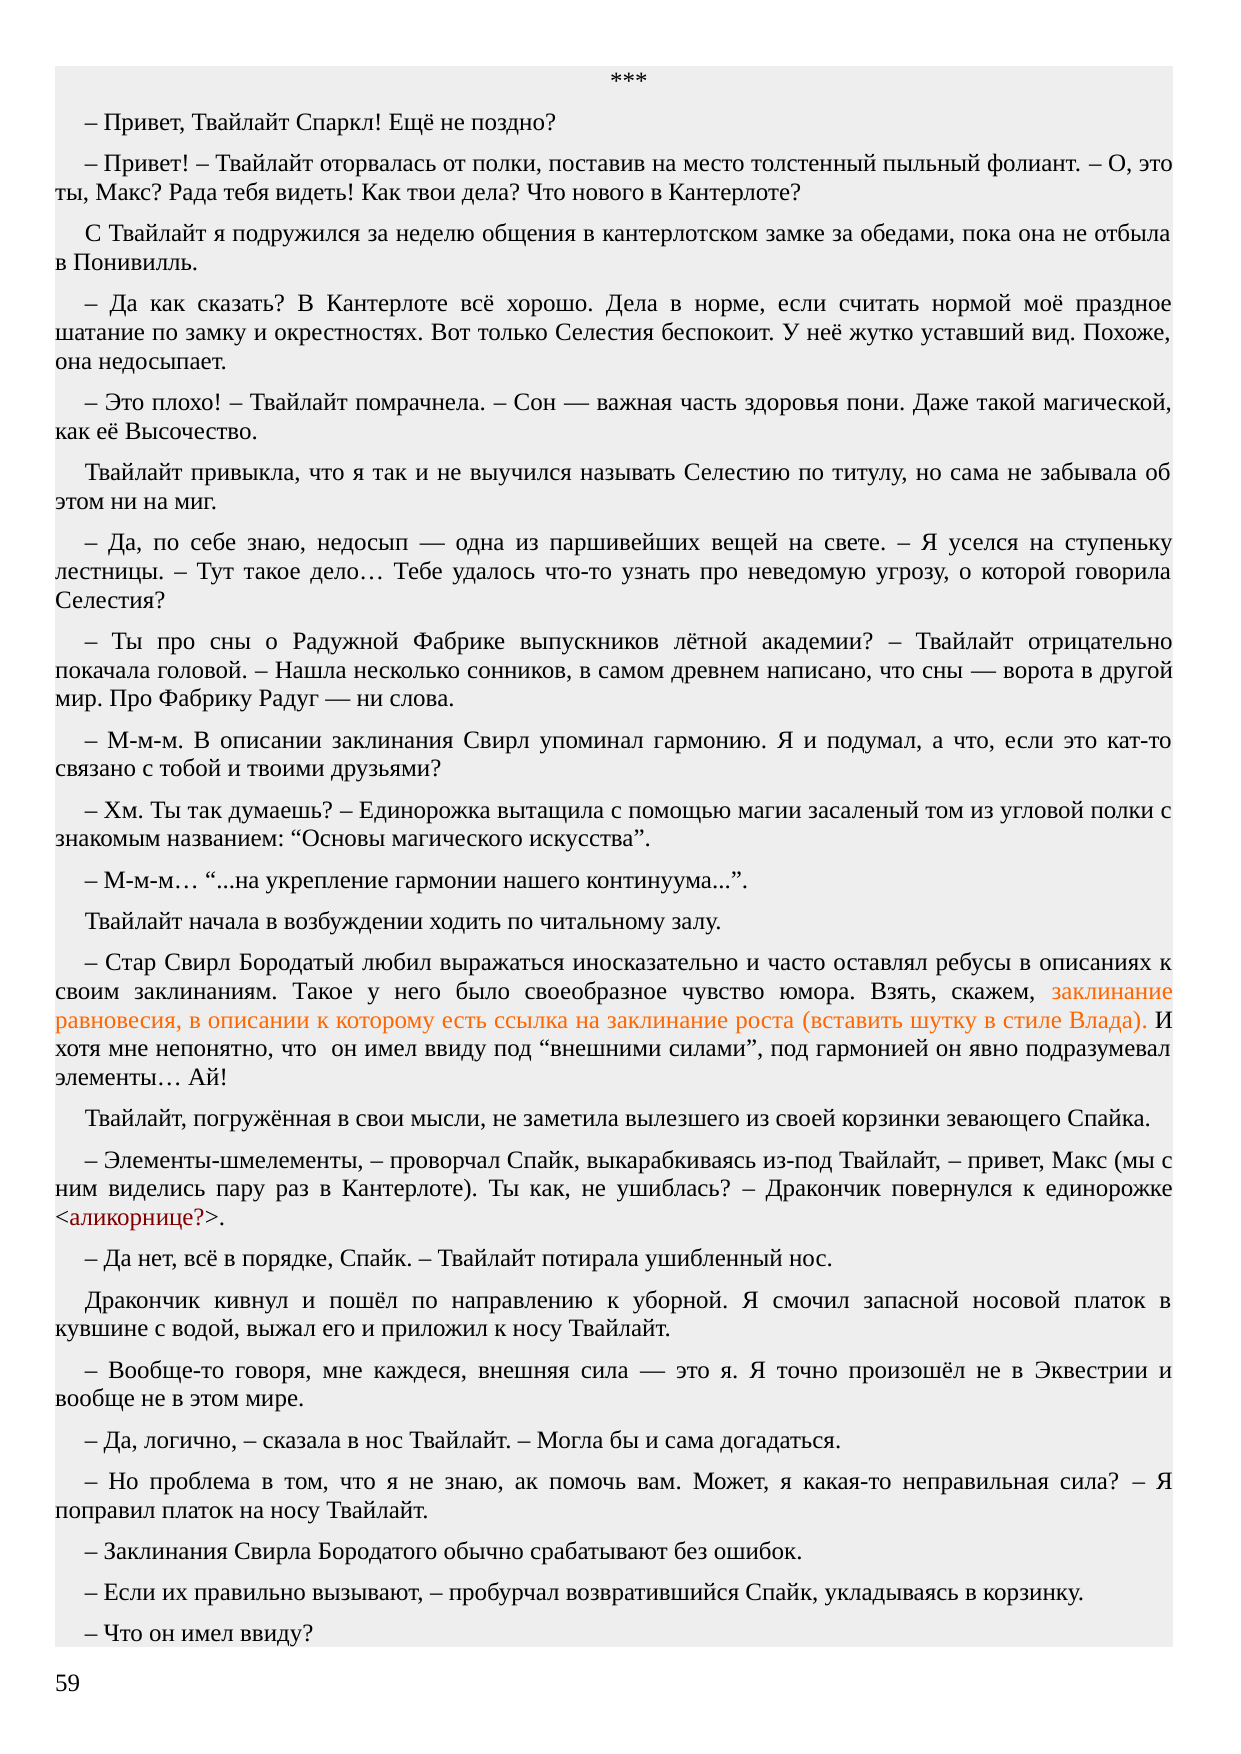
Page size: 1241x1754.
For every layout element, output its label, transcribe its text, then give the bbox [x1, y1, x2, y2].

text – Что он имел ввиду? [55, 1618, 1173, 1647]
text – Привет, Твайлайт Спаркл! Ещё не поздно? [55, 107, 1173, 136]
text – Да нет, всё в порядке, Спайк. – Твайлайт потирала ушибленный нос. [55, 1243, 1173, 1272]
text – Но проблема в том, что я не знаю, ак помочь вам. Может, я какая-то неправильная сила? – Я поправил платок на носу Твайлайт. [55, 1466, 1173, 1523]
text – Хм. Ты так думаешь? – Единорожка вытащила с помощью магии засаленый том из угловой полки с знакомым названием: “Основы магического искусства”. [55, 795, 1173, 852]
text – М-м-м. В описании заклинания Свирл упоминал гармонию. Я и подумал, а что, если это кат-то связано с тобой и твоими друзьями? [55, 725, 1173, 782]
text – Если их правильно вызывают, – пробурчал возвратившийся Спайк, укладываясь в корзинку. [55, 1577, 1173, 1606]
text – Элементы-шмелементы, – проворчал Спайк, выкарабкиваясь из-под Твайлайт, – привет, Макс (мы с ним виделись пару раз в Кантерлоте). Ты как, не ушиблась? – Дракончик повернулся к единорожке <аликорнице?>. [55, 1145, 1173, 1231]
text *** [55, 66, 1173, 95]
text – Ты про сны о Радужной Фабрике выпускников лётной академии? – Твайлайт отрицательно покачала головой. – Нашла несколько сонников, в самом древнем написано, что сны — ворота в другой мир. Про Фабрику Радуг — ни слова. [55, 626, 1173, 712]
text – М-м-м… “...на укрепление гармонии нашего континуума...”. [55, 865, 1173, 893]
text – Привет! – Твайлайт оторвалась от полки, поставив на место толстенный пыльный фолиант. – О, это ты, Макс? Рада тебя видеть! Как твои дела? Что нового в Кантерлоте? [55, 148, 1173, 206]
text Твайлайт начала в возбуждении ходить по читальному залу. [55, 906, 1173, 935]
text – Да как сказать? В Кантерлоте всё хорошо. Дела в норме, если считать нормой моё праздное шатание по замку и окрестностях. Вот только Селестия беспокоит. У неё жутко уставший вид. Похоже, она недосыпает. [55, 288, 1173, 375]
text Дракончик кивнул и пошёл по направлению к уборной. Я смочил запасной носовой платок в кувшине с водой, выжал его и приложил к носу Твайлайт. [55, 1285, 1173, 1342]
text Твайлайт, погружённая в свои мысли, не заметила вылезшего из своей корзинки зевающего Спайка. [55, 1103, 1173, 1132]
text Твайлайт привыкла, что я так и не выучился называть Селестию по титулу, но сама не забывала об этом ни на миг. [55, 457, 1173, 515]
text – Вообще-то говоря, мне каждеся, внешняя сила — это я. Я точно произошёл не в Эквестрии и вообще не в этом мире. [55, 1355, 1173, 1412]
text – Стар Свирл Бородатый любил выражаться иносказательно и часто оставлял ребусы в описаниях к своим заклинаниям. Такое у него было своеобразное чувство юмора. Взять, скажем, заклинание равновесия, в описании к которому есть ссылка на заклинание роста (вставить шутку в стиле Влада). И хотя мне непонятно, что он имел ввиду под “внешними силами”, под гармонией он явно подразумевал элементы… Ай! [55, 947, 1173, 1091]
text С Твайлайт я подружился за неделю общения в кантерлотском замке за обедами, пока она не отбыла в Понивилль. [55, 218, 1173, 276]
text – Да, по себе знаю, недосып — одна из паршивейших вещей на свете. – Я уселся на ступеньку лестницы. – Тут такое дело… Тебе удалось что-то узнать про неведомую угрозу, о которой говорила Селестия? [55, 527, 1173, 613]
text – Да, логично, – сказала в нос Твайлайт. – Могла бы и сама догадаться. [55, 1425, 1173, 1453]
text – Это плохо! – Твайлайт помрачнела. – Сон — важная часть здоровья пони. Даже такой магической, как её Высочество. [55, 387, 1173, 445]
text – Заклинания Свирла Бородатого обычно срабатывают без ошибок. [55, 1536, 1173, 1565]
